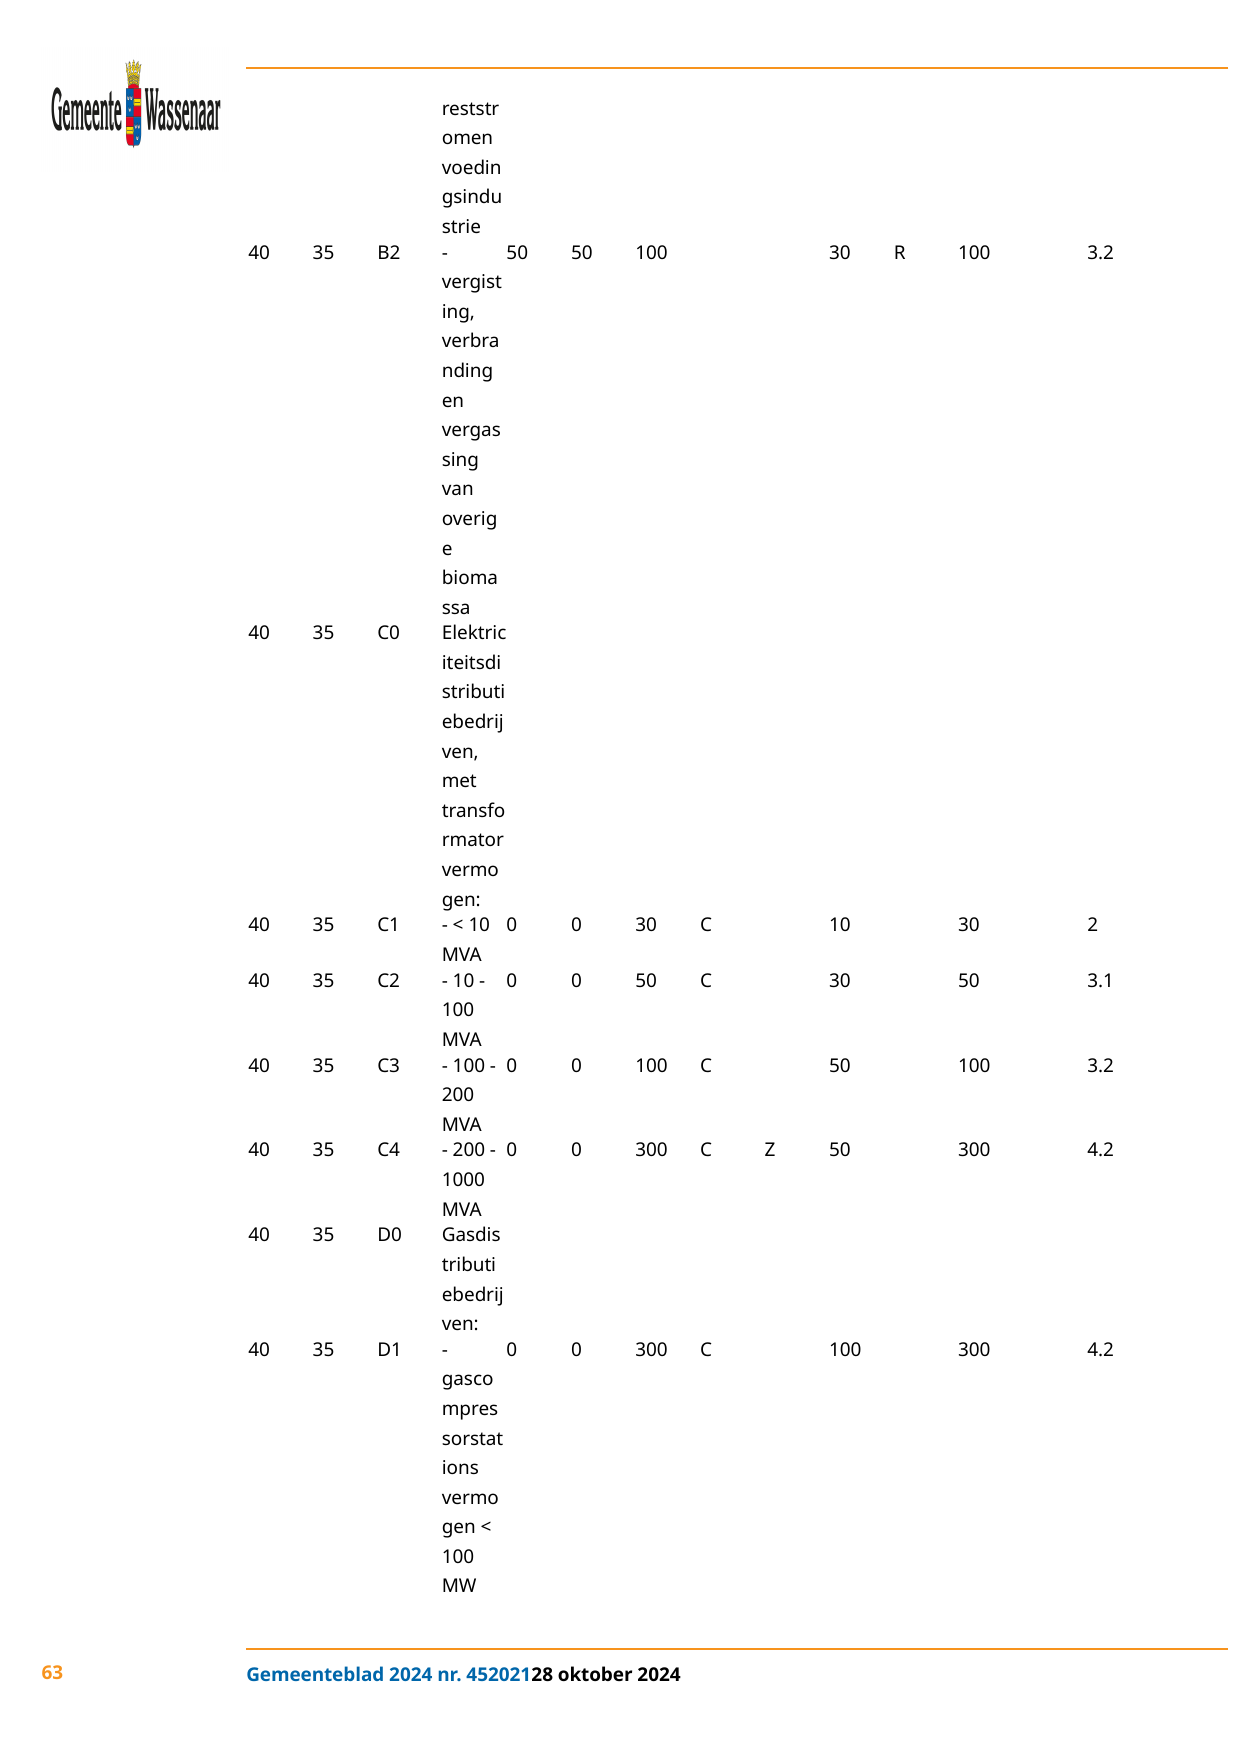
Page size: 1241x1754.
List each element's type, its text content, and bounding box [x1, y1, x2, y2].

table_cell 0 [571, 1137, 635, 1222]
table_cell B2 [377, 239, 442, 619]
table_cell [506, 1222, 571, 1336]
table_cell D0 [377, 1222, 442, 1336]
table_cell 0 [506, 967, 571, 1052]
table_cell 300 [635, 1137, 700, 1222]
table_cell - gascompressorstations vermogen < 100 MW [442, 1336, 506, 1598]
table_cell - 10 - 100 MVA [442, 967, 506, 1052]
table_cell C [700, 912, 764, 967]
table_cell [894, 1052, 958, 1137]
table_cell [635, 1222, 700, 1336]
table_cell [1087, 95, 1152, 239]
table_cell 30 [635, 912, 700, 967]
table_cell 40 [248, 239, 312, 619]
table_cell [958, 95, 1022, 239]
table_cell [1023, 1052, 1087, 1137]
table_cell 35 [313, 1052, 377, 1137]
table_cell 35 [313, 912, 377, 967]
table_cell 4.2 [1087, 1137, 1152, 1222]
picture [41, 47, 231, 172]
table_cell reststromen voedingsindustrie [442, 95, 506, 239]
table_cell 40 [248, 620, 312, 912]
table_cell [764, 1222, 829, 1336]
table_cell C1 [377, 912, 442, 967]
table_cell 100 [635, 1052, 700, 1137]
table_cell 3.2 [1087, 239, 1152, 619]
table_cell D1 [377, 1336, 442, 1598]
table_cell 40 [248, 1137, 312, 1222]
table_cell 40 [248, 912, 312, 967]
table_cell [1023, 1137, 1087, 1222]
table_cell 0 [571, 1336, 635, 1598]
table_cell C [700, 1052, 764, 1137]
table_cell 50 [958, 967, 1022, 1052]
table_cell 100 [635, 239, 700, 619]
table_cell - 200 - 1000 MVA [442, 1137, 506, 1222]
table_cell 0 [506, 1137, 571, 1222]
table_cell [571, 620, 635, 912]
table_cell [571, 1222, 635, 1336]
table_cell 40 [248, 1222, 312, 1336]
table_cell 300 [958, 1336, 1022, 1598]
table_cell [764, 967, 829, 1052]
table_cell C2 [377, 967, 442, 1052]
table_cell - vergisting, verbranding en vergassing van overige biomassa [442, 239, 506, 619]
table_cell [894, 620, 958, 912]
table_cell 35 [313, 967, 377, 1052]
table_cell 0 [506, 1052, 571, 1137]
table_cell C [700, 967, 764, 1052]
table_cell C [700, 1137, 764, 1222]
table_cell C0 [377, 620, 442, 912]
table_cell [700, 239, 764, 619]
table_cell [1023, 620, 1087, 912]
table_cell [764, 95, 829, 239]
table_cell 40 [248, 1336, 312, 1598]
table_cell C [700, 1336, 764, 1598]
table_cell [894, 1336, 958, 1598]
table_cell [635, 95, 700, 239]
table_cell [1087, 1222, 1152, 1336]
table_cell 35 [313, 620, 377, 912]
table_cell 50 [571, 239, 635, 619]
table_cell 30 [958, 912, 1022, 967]
table_cell 3.1 [1087, 967, 1152, 1052]
table_cell 0 [506, 912, 571, 967]
table_cell 40 [248, 967, 312, 1052]
table_cell 300 [635, 1336, 700, 1598]
table_cell 35 [313, 239, 377, 619]
table_cell 2 [1087, 912, 1152, 967]
table_cell [635, 620, 700, 912]
table_cell 50 [829, 1137, 893, 1222]
table_cell [1023, 95, 1087, 239]
table_cell 3.2 [1087, 1052, 1152, 1137]
table_cell 0 [506, 1336, 571, 1598]
table_cell [829, 620, 893, 912]
table_cell [1087, 620, 1152, 912]
table_cell 50 [829, 1052, 893, 1137]
table_cell 50 [506, 239, 571, 619]
table_cell [764, 912, 829, 967]
table_cell [1023, 967, 1087, 1052]
table_cell [958, 620, 1022, 912]
table_cell [1023, 912, 1087, 967]
table_cell 50 [635, 967, 700, 1052]
table_cell [829, 95, 893, 239]
table_cell 100 [958, 239, 1022, 619]
table_cell [313, 95, 377, 239]
table_cell [1023, 1336, 1087, 1598]
table_cell 0 [571, 1052, 635, 1137]
table_cell [506, 95, 571, 239]
table_cell 4.2 [1087, 1336, 1152, 1598]
table_cell [700, 1222, 764, 1336]
table_cell 35 [313, 1336, 377, 1598]
table_cell C4 [377, 1137, 442, 1222]
table_cell [1023, 1222, 1087, 1336]
table_cell [829, 1222, 893, 1336]
table_cell [958, 1222, 1022, 1336]
table_cell [894, 1222, 958, 1336]
table_cell [764, 1336, 829, 1598]
table_cell 10 [829, 912, 893, 967]
table_cell [764, 620, 829, 912]
table_cell [764, 1052, 829, 1137]
table_cell [506, 620, 571, 912]
table_cell 0 [571, 912, 635, 967]
table_cell [248, 95, 312, 239]
table_cell 100 [829, 1336, 893, 1598]
table_cell [700, 620, 764, 912]
table_cell [764, 239, 829, 619]
table_cell [894, 912, 958, 967]
table_cell C3 [377, 1052, 442, 1137]
table_cell 30 [829, 967, 893, 1052]
table_cell 30 [829, 239, 893, 619]
table_cell [1023, 239, 1087, 619]
table_cell [700, 95, 764, 239]
table_cell Elektriciteitsdistributiebedrijven, met transformatorvermogen: [442, 620, 506, 912]
table_cell [571, 95, 635, 239]
table_cell - < 10 MVA [442, 912, 506, 967]
table_cell R [894, 239, 958, 619]
table_cell [894, 967, 958, 1052]
table_cell [377, 95, 442, 239]
table_cell 35 [313, 1137, 377, 1222]
table_cell - 100 - 200 MVA [442, 1052, 506, 1137]
table_cell 40 [248, 1052, 312, 1137]
table_cell Z [764, 1137, 829, 1222]
table_cell [894, 95, 958, 239]
table_cell Gasdistributiebedrijven: [442, 1222, 506, 1336]
table_cell 100 [958, 1052, 1022, 1137]
table_cell 0 [571, 967, 635, 1052]
table_cell 35 [313, 1222, 377, 1336]
table_cell 300 [958, 1137, 1022, 1222]
table_cell [894, 1137, 958, 1222]
